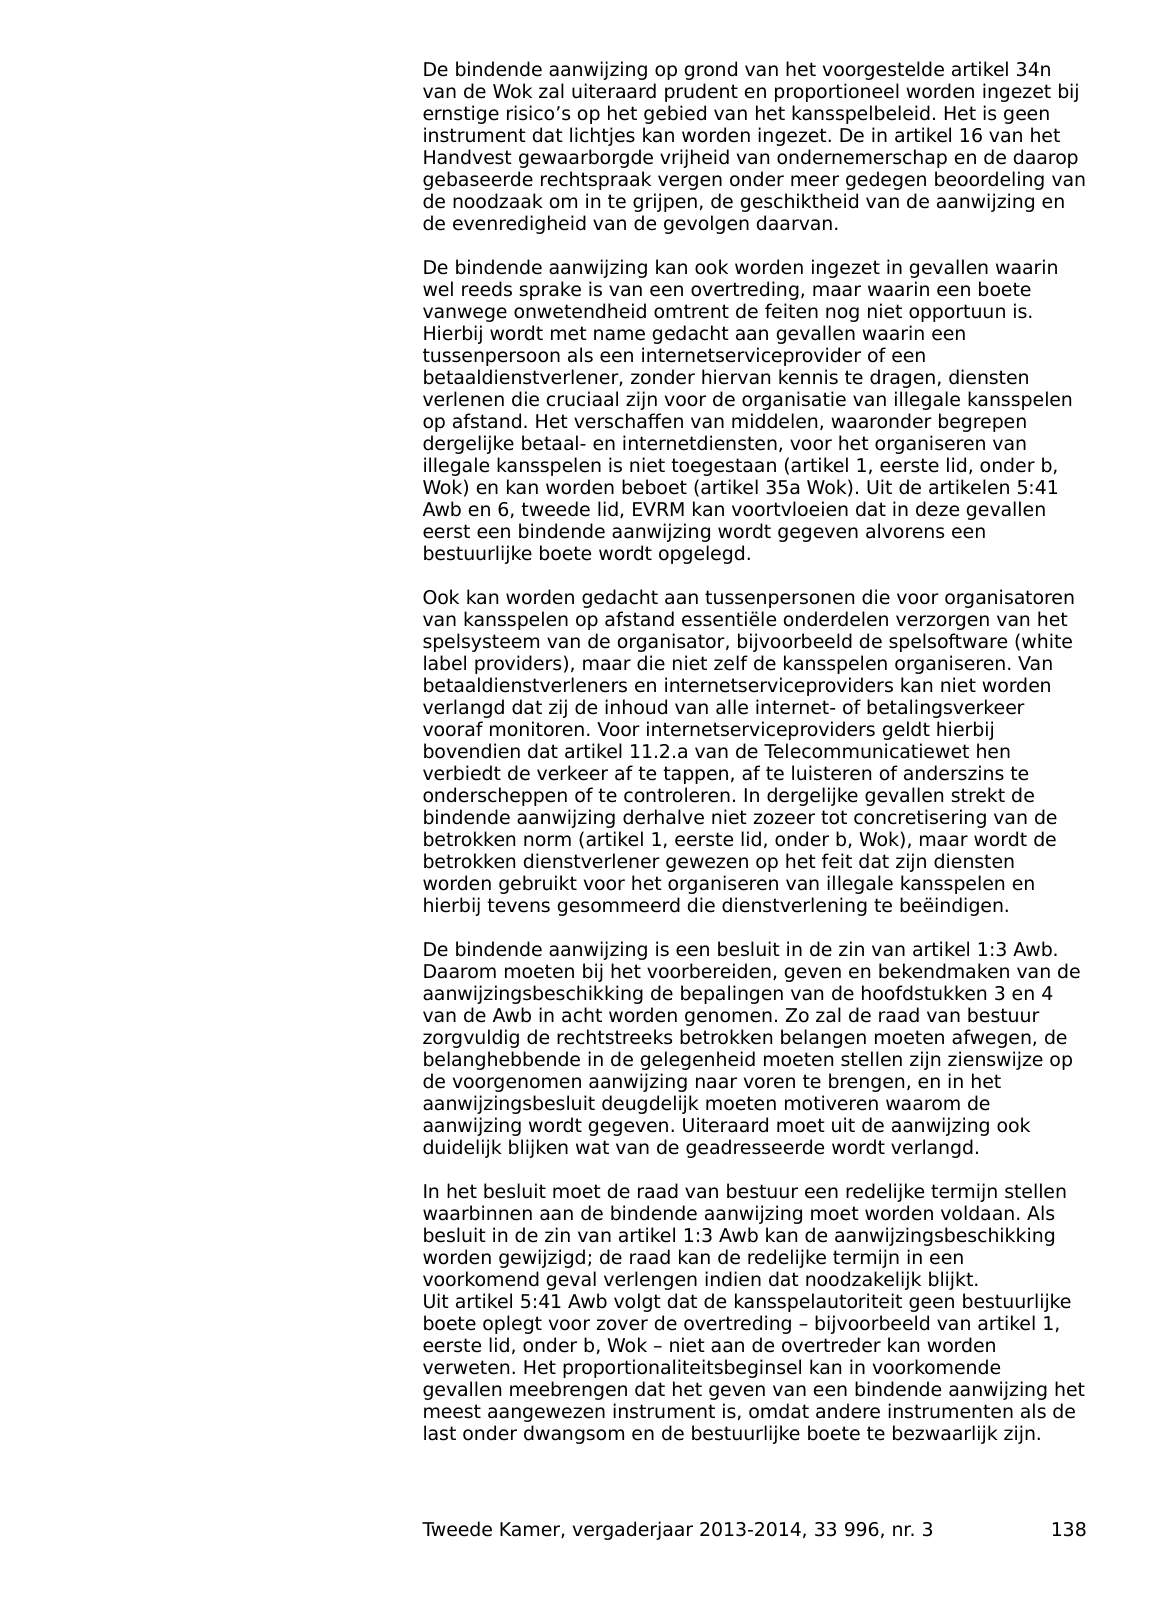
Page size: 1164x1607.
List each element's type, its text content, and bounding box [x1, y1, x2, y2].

text De bindende aanwijzing kan ook worden ingezet in gevallen waarin wel reeds sprake is van een overtreding, maar waarin een boete vanwege onwetendheid omtrent de feiten nog niet opportuun is. Hierbij wordt met name gedacht aan gevallen waarin een tussenpersoon als een internetserviceprovider of een betaaldienstverlener, zonder hiervan kennis te dragen, diensten verlenen die cruciaal zijn voor de organisatie van illegale kansspelen op afstand. Het verschaffen van middelen, waaronder begrepen dergelijke betaal- en internetdiensten, voor het organiseren van illegale kansspelen is niet toegestaan (artikel 1, eerste lid, onder b, Wok) en kan worden beboet (artikel 35a Wok). Uit de artikelen 5:41 Awb en 6, tweede lid, EVRM kan voortvloeien dat in deze gevallen eerst een bindende aanwijzing wordt gegeven alvorens een bestuurlijke boete wordt opgelegd. [422, 257, 1087, 565]
text In het besluit moet de raad van bestuur een redelijke termijn stellen waarbinnen aan de bindende aanwijzing moet worden voldaan. Als besluit in de zin van artikel 1:3 Awb kan de aanwijzingsbeschikking worden gewijzigd; de raad kan de redelijke termijn in een voorkomend geval verlengen indien dat noodzakelijk blijkt. [422, 1181, 1087, 1291]
text Uit artikel 5:41 Awb volgt dat de kansspelautoriteit geen bestuurlijke boete oplegt voor zover de overtreding – bijvoorbeeld van artikel 1, eerste lid, onder b, Wok – niet aan de overtreder kan worden verweten. Het proportionaliteitsbeginsel kan in voorkomende gevallen meebrengen dat het geven van een bindende aanwijzing het meest aangewezen instrument is, omdat andere instrumenten als de last onder dwangsom en de bestuurlijke boete te bezwaarlijk zijn. [422, 1291, 1087, 1444]
text De bindende aanwijzing is een besluit in de zin van artikel 1:3 Awb. Daarom moeten bij het voorbereiden, geven en bekendmaken van de aanwijzingsbeschikking de bepalingen van de hoofdstukken 3 en 4 van de Awb in acht worden genomen. Zo zal de raad van bestuur zorgvuldig de rechtstreeks betrokken belangen moeten afwegen, de belanghebbende in de gelegenheid moeten stellen zijn zienswijze op de voorgenomen aanwijzing naar voren te brengen, en in het aanwijzingsbesluit deugdelijk moeten motiveren waarom de aanwijzing wordt gegeven. Uiteraard moet uit de aanwijzing ook duidelijk blijken wat van de geadresseerde wordt verlangd. [422, 939, 1087, 1159]
text Ook kan worden gedacht aan tussenpersonen die voor organisatoren van kansspelen op afstand essentiële onderdelen verzorgen van het spelsysteem van de organisator, bijvoorbeeld de spelsoftware (white label providers), maar die niet zelf de kansspelen organiseren. Van betaaldienstverleners en internetserviceproviders kan niet worden verlangd dat zij de inhoud van alle internet- of betalingsverkeer vooraf monitoren. Voor internetserviceproviders geldt hierbij bovendien dat artikel 11.2.a van de Telecommunicatiewet hen verbiedt de verkeer af te tappen, af te luisteren of anderszins te onderscheppen of te controleren. In dergelijke gevallen strekt de bindende aanwijzing derhalve niet zozeer tot concretisering van de betrokken norm (artikel 1, eerste lid, onder b, Wok), maar wordt de betrokken dienstverlener gewezen op het feit dat zijn diensten worden gebruikt voor het organiseren van illegale kansspelen en hierbij tevens gesommeerd die dienstverlening te beëindigen. [422, 587, 1087, 917]
text De bindende aanwijzing op grond van het voorgestelde artikel 34n van de Wok zal uiteraard prudent en proportioneel worden ingezet bij ernstige risico’s op het gebied van het kansspelbeleid. Het is geen instrument dat lichtjes kan worden ingezet. De in artikel 16 van het Handvest gewaarborgde vrijheid van ondernemerschap en de daarop gebaseerde rechtspraak vergen onder meer gedegen beoordeling van de noodzaak om in te grijpen, de geschiktheid van de aanwijzing en de evenredigheid van de gevolgen daarvan. [422, 59, 1087, 235]
